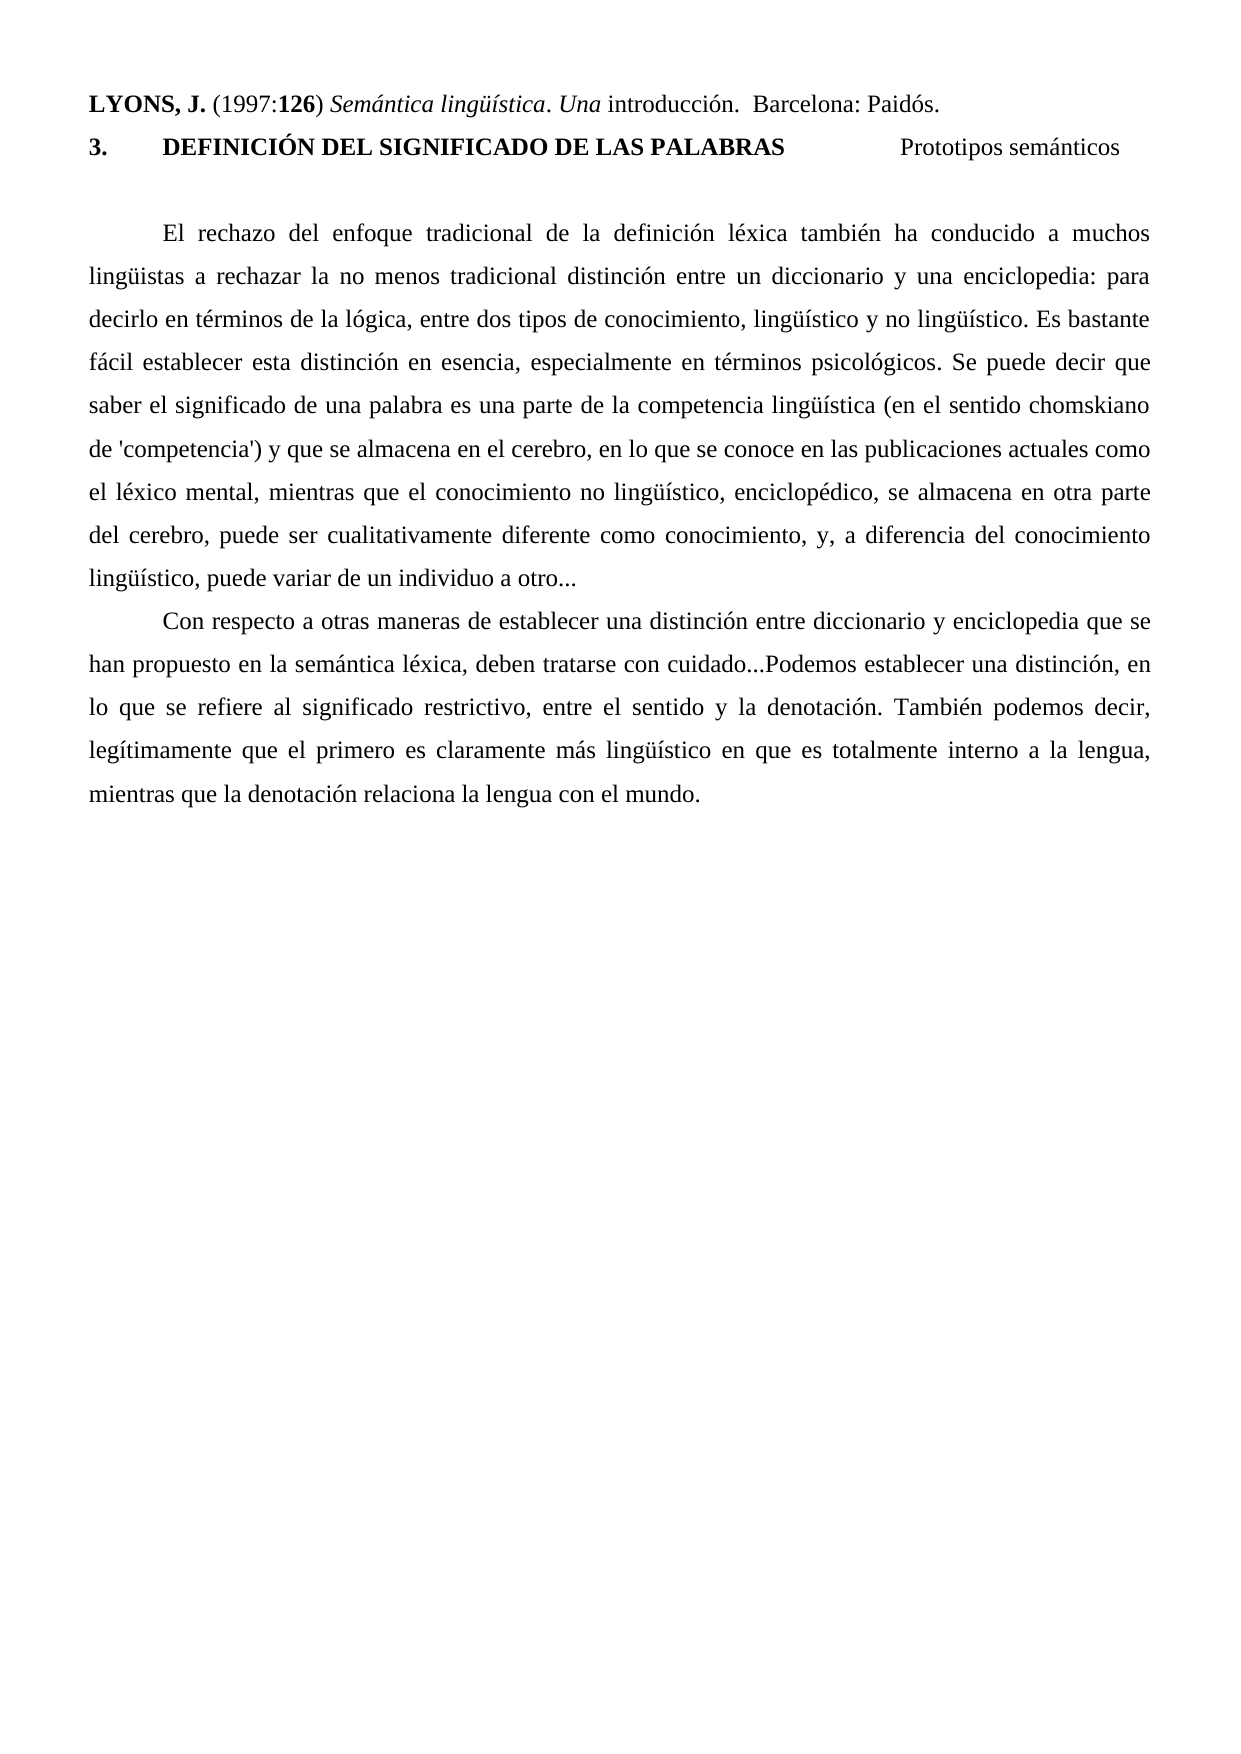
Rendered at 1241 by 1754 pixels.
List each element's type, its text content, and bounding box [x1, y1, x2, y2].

text El rechazo del enfoque tradicional de la definición léxica también ha conducido a muchos lingüistas a rechazar la no menos tradicional distinción entre un diccionario y una enciclopedia: para decirlo en términos de la lógica, entre dos tipos de conocimiento, lingüístico y no lingüístico. Es bastante fácil establecer esta distinción en esencia, especialmente en términos psicológicos. Se puede decir que saber el significado de una palabra es una parte de la competencia lingüística (en el sentido chomskiano de 'competencia') y que se almacena en el cerebro, en lo que se conoce en las publicaciones actuales como el léxico mental, mientras que el conocimiento no lingüístico, enciclopédico, se almacena en otra parte del cerebro, puede ser cualitativamente diferente como conocimiento, y, a diferencia del conocimiento lingüístico, puede variar de un individuo a otro... [89, 218, 1152, 592]
text Con respecto a otras maneras de establecer una distinción entre diccionario y enciclopedia que se han propuesto en la semántica léxica, deben tratarse con cuidado...Podemos establecer una distinción, en lo que se refiere al significado restrictivo, entre el sentido y la denotación. También podemos decir, legítimamente que el primero es claramente más lingüístico en que es totalmente interno a la lengua, mientras que la denotación relaciona la lengua con el mundo. [89, 606, 1152, 807]
text LYONS, J. (1997:126) Semántica lingüística. Una introducción. Barcelona: Paidós. [89, 89, 1152, 117]
text 3. DEFINICIÓN DEL SIGNIFICADO DE LAS PALABRAS Prototipos semánticos [89, 132, 1152, 161]
